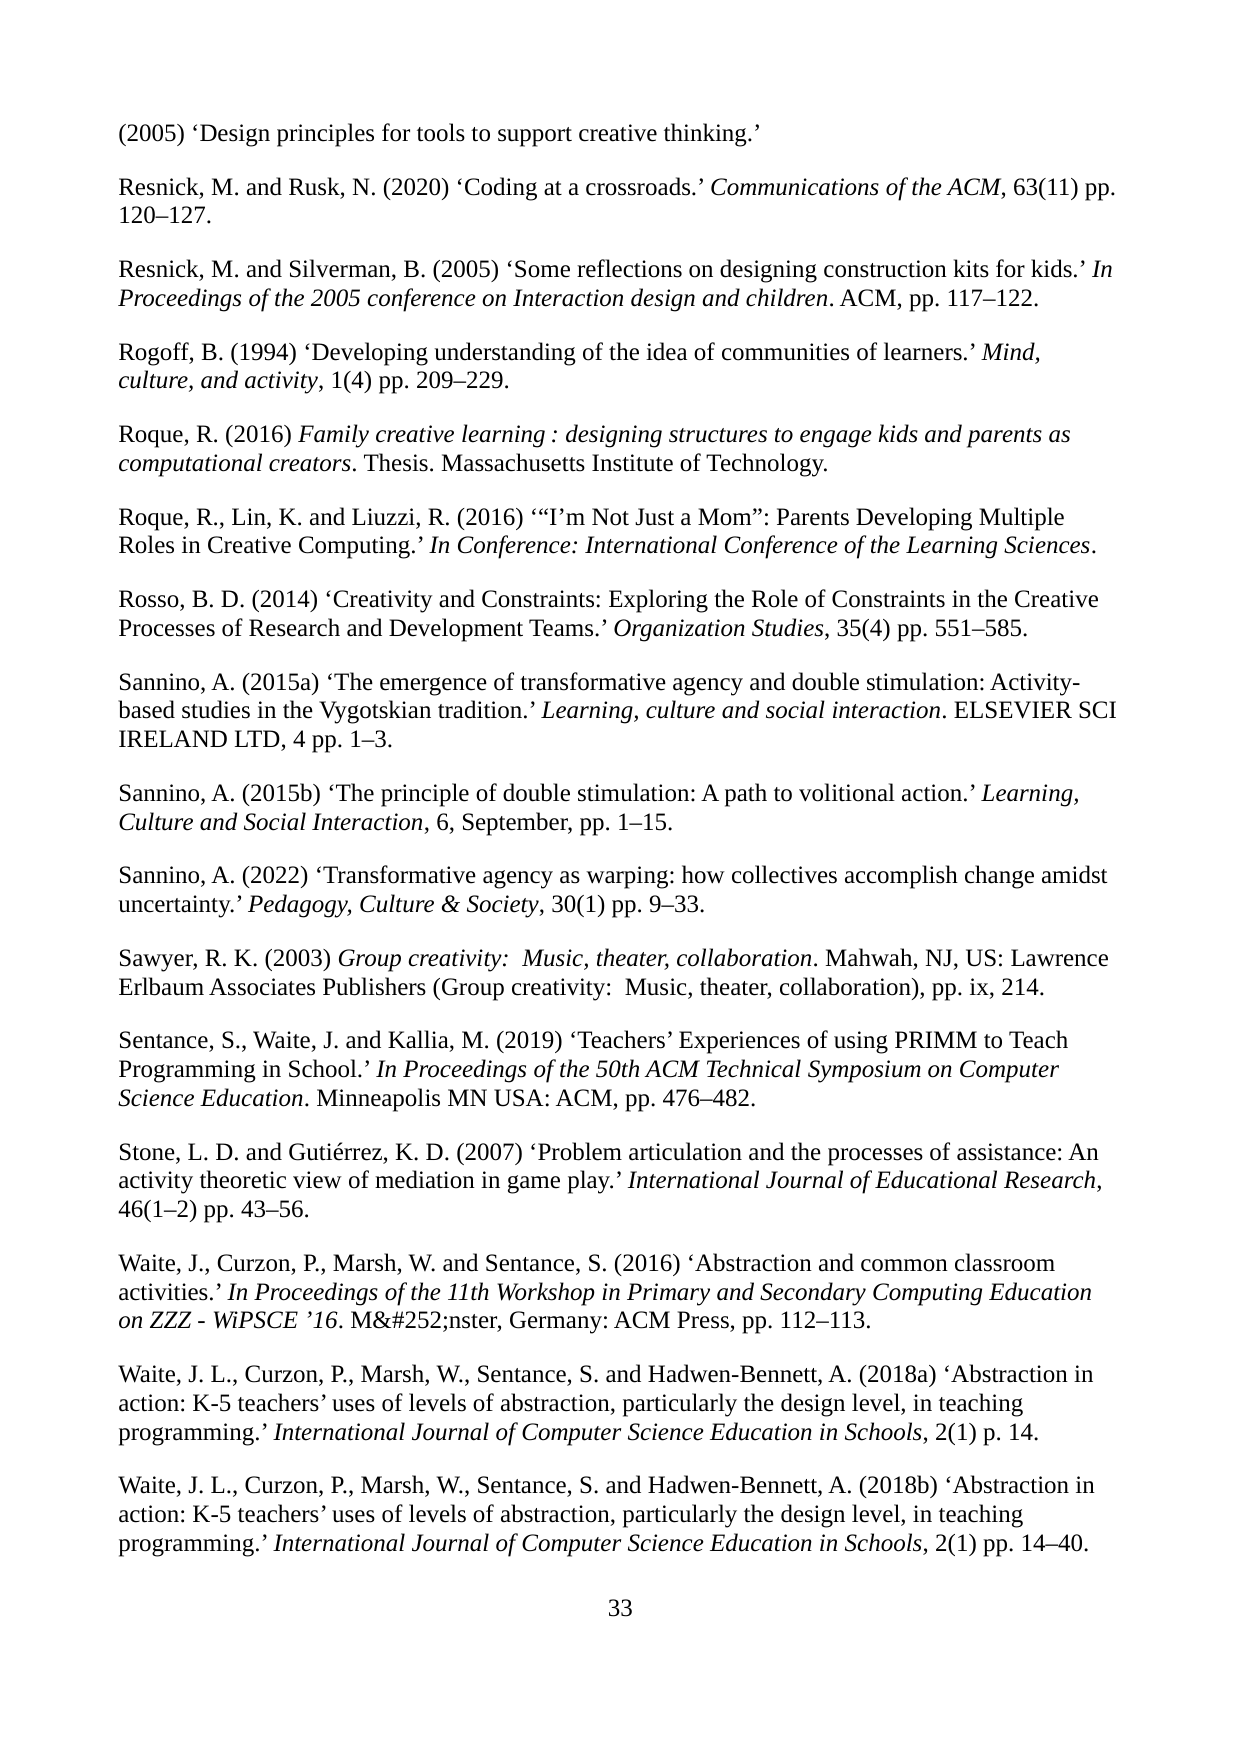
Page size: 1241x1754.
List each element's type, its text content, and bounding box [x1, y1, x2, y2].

text Sentance, S., Waite, J. and Kallia, M. (2019) ‘Teachers’ Experiences of using PRIMM to Teach Programming in School.’ In Proceedings of the 50th ACM Technical Symposium on Computer Science Education. Minneapolis MN USA: ACM, pp. 476–482. [118, 1026, 1122, 1112]
text (2005) ‘Design principles for tools to support creative thinking.’ [118, 118, 1122, 147]
text Resnick, M. and Silverman, B. (2005) ‘Some reflections on designing construction kits for kids.’ In Proceedings of the 2005 conference on Interaction design and children. ACM, pp. 117–122. [118, 254, 1122, 312]
text Waite, J. L., Curzon, P., Marsh, W., Sentance, S. and Hadwen-Bennett, A. (2018a) ‘Abstraction in action: K-5 teachers’ uses of levels of abstraction, particularly the design level, in teaching programming.’ International Journal of Computer Science Education in Schools, 2(1) p. 14. [118, 1359, 1122, 1446]
text Roque, R. (2016) Family creative learning : designing structures to engage kids and parents as computational creators. Thesis. Massachusetts Institute of Technology. [118, 419, 1122, 477]
text Rogoff, B. (1994) ‘Developing understanding of the idea of communities of learners.’ Mind, culture, and activity, 1(4) pp. 209–229. [118, 337, 1122, 394]
text Sannino, A. (2015a) ‘The emergence of transformative agency and double stimulation: Activity-based studies in the Vygotskian tradition.’ Learning, culture and social interaction. ELSEVIER SCI IRELAND LTD, 4 pp. 1–3. [118, 667, 1122, 753]
text Waite, J. L., Curzon, P., Marsh, W., Sentance, S. and Hadwen-Bennett, A. (2018b) ‘Abstraction in action: K-5 teachers’ uses of levels of abstraction, particularly the design level, in teaching programming.’ International Journal of Computer Science Education in Schools, 2(1) pp. 14–40. [118, 1471, 1122, 1557]
text Sawyer, R. K. (2003) Group creativity: Music, theater, collaboration. Mahwah, NJ, US: Lawrence Erlbaum Associates Publishers (Group creativity: Music, theater, collaboration), pp. ix, 214. [118, 943, 1122, 1001]
text Resnick, M. and Rusk, N. (2020) ‘Coding at a crossroads.’ Communications of the ACM, 63(11) pp. 120–127. [118, 172, 1122, 229]
text Waite, J., Curzon, P., Marsh, W. and Sentance, S. (2016) ‘Abstraction and common classroom activities.’ In Proceedings of the 11th Workshop in Primary and Secondary Computing Education on ZZZ - WiPSCE ’16. M&#252;nster, Germany: ACM Press, pp. 112–113. [118, 1248, 1122, 1334]
text Sannino, A. (2015b) ‘The principle of double stimulation: A path to volitional action.’ Learning, Culture and Social Interaction, 6, September, pp. 1–15. [118, 778, 1122, 836]
text Rosso, B. D. (2014) ‘Creativity and Constraints: Exploring the Role of Constraints in the Creative Processes of Research and Development Teams.’ Organization Studies, 35(4) pp. 551–585. [118, 584, 1122, 642]
text Roque, R., Lin, K. and Liuzzi, R. (2016) ‘“I’m Not Just a Mom”: Parents Developing Multiple Roles in Creative Computing.’ In Conference: International Conference of the Learning Sciences. [118, 502, 1122, 559]
text Sannino, A. (2022) ‘Transformative agency as warping: how collectives accomplish change amidst uncertainty.’ Pedagogy, Culture & Society, 30(1) pp. 9–33. [118, 861, 1122, 918]
text Stone, L. D. and Gutiérrez, K. D. (2007) ‘Problem articulation and the processes of assistance: An activity theoretic view of mediation in game play.’ International Journal of Educational Research, 46(1–2) pp. 43–56. [118, 1137, 1122, 1223]
